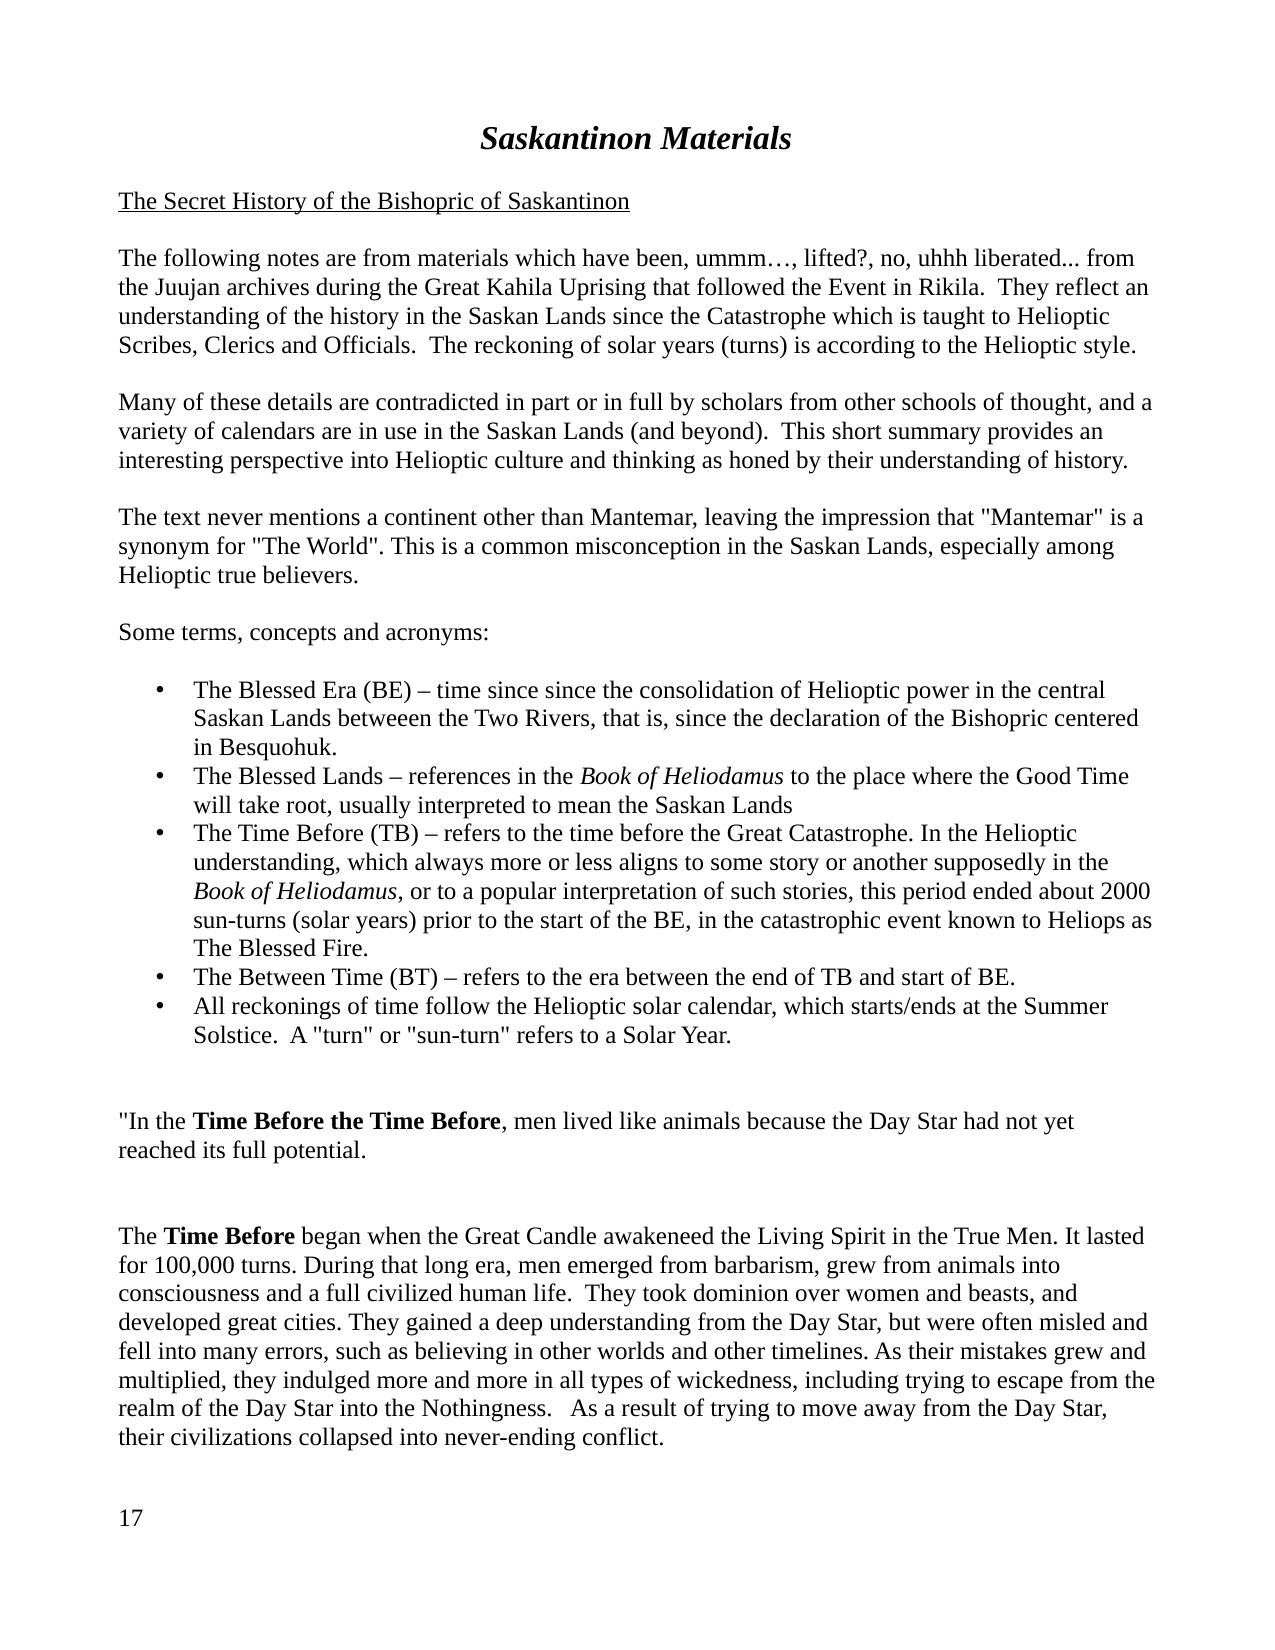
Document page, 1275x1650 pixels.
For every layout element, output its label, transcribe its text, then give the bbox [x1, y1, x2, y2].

text The following notes are from materials which have been, ummm…, lifted?, no, uhhh liberated... from the Juujan archives during the Great Kahila Uprising that followed the Event in Rikila. They reflect an understanding of the history in the Saskan Lands since the Catastrophe which is taught to Helioptic Scribes, Clerics and Officials. The reckoning of solar years (turns) is according to the Helioptic style. [118, 243, 1157, 358]
list All reckonings of time follow the Helioptic solar calendar, which starts/ends at the Summer Solstice. A "turn" or "sun-turn" refers to a Solar Year. [156, 991, 1157, 1048]
list The Time Before (TB) – refers to the time before the Great Catastrophe. In the Helioptic understanding, which always more or less aligns to some story or another supposedly in the Book of Heliodamus, or to a popular interpretation of such stories, this period ended about 2000 sun-turns (solar years) prior to the start of the BE, in the catastrophic event known to Heliops as The Blessed Fire. [156, 818, 1157, 962]
list The Blessed Era (BE) – time since since the consolidation of Helioptic power in the central Saskan Lands betweeen the Two Rivers, that is, since the declaration of the Bishopric centered in Besquohuk. [156, 675, 1157, 761]
text The Time Before began when the Great Candle awakeneed the Living Spirit in the True Men. It lasted for 100,000 turns. During that long era, men emerged from barbarism, grew from animals into consciousness and a full civilized human life. They took dominion over women and beasts, and developed great cities. They gained a deep understanding from the Day Star, but were often misled and fell into many errors, such as believing in other worlds and other timelines. As their mistakes grew and multiplied, they indulged more and more in all types of wickedness, including trying to escape from the realm of the Day Star into the Nothingness. As a result of trying to move away from the Day Star, their civilizations collapsed into never-ending conflict. [118, 1221, 1157, 1451]
text Many of these details are contradicted in part or in full by scholars from other schools of thought, and a variety of calendars are in use in the Saskan Lands (and beyond). This short summary provides an interesting perspective into Helioptic culture and thinking as honed by their understanding of history. [118, 387, 1157, 473]
list The Between Time (BT) – refers to the era between the end of TB and start of BE. [156, 962, 1157, 991]
list The Blessed Lands – references in the Book of Heliodamus to the place where the Good Time will take root, usually interpreted to mean the Saskan Lands [156, 761, 1157, 818]
text "In the Time Before the Time Before, men lived like animals because the Day Star had not yet reached its full potential. [118, 1106, 1157, 1163]
text Some terms, concepts and acronyms: [118, 617, 1157, 646]
text The Secret History of the Bishopric of Saskantinon [118, 186, 1157, 215]
text The text never mentions a continent other than Mantemar, leaving the impression that "Mantemar" is a synonym for "The World". This is a common misconception in the Saskan Lands, especially among Helioptic true believers. [118, 502, 1157, 588]
